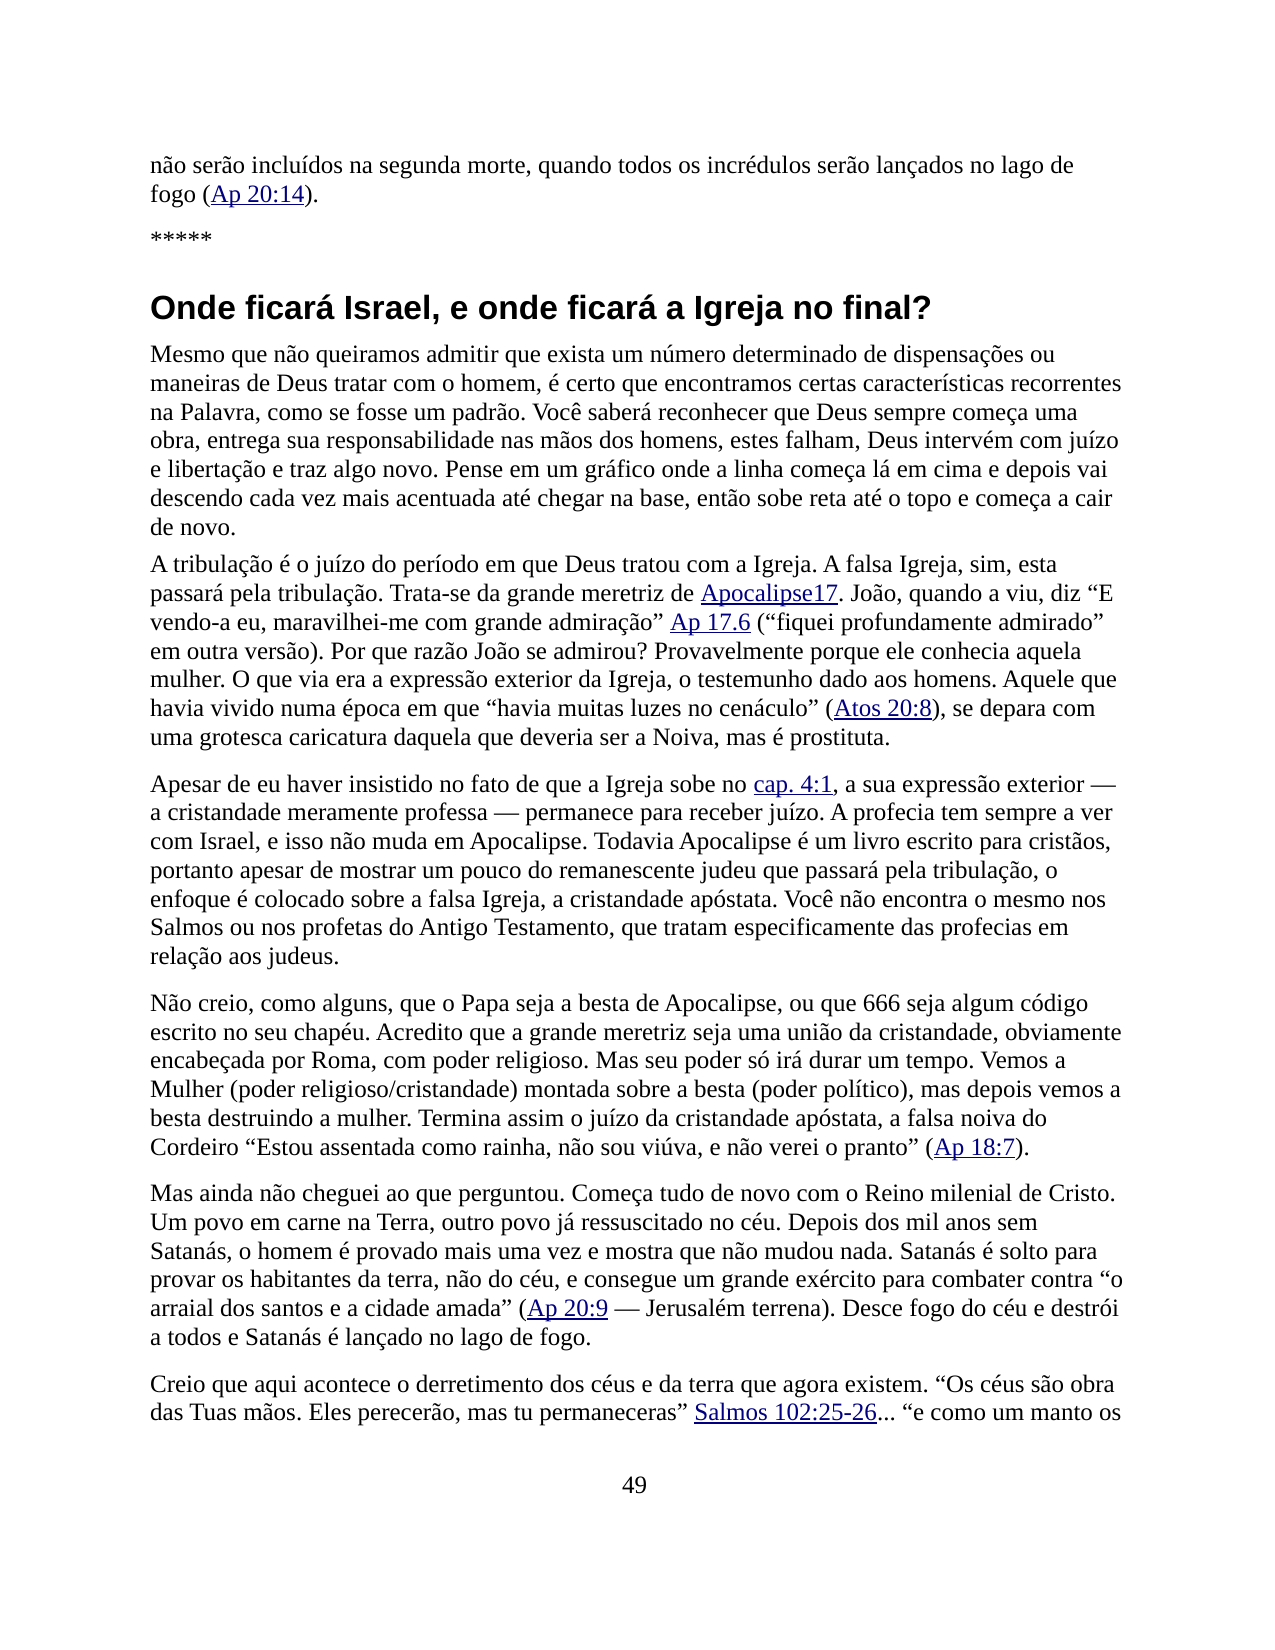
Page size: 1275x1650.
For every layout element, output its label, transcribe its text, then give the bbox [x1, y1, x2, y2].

text Creio que aqui acontece o derretimento dos céus e da terra que agora existem. “Os céus são obra das Tuas mãos. Eles perecerão, mas tu permaneceras” Salmos 102:25-26... “e como um manto os [150, 1369, 1125, 1426]
text Mesmo que não queiramos admitir que exista um número determinado de dispensações ou maneiras de Deus tratar com o homem, é certo que encontramos certas características recorrentes na Palavra, como se fosse um padrão. Você saberá reconhecer que Deus sempre começa uma obra, entrega sua responsabilidade nas mãos dos homens, estes falham, Deus intervém com juízo e libertação e traz algo novo. Pense em um gráfico onde a linha começa lá em cima e depois vai descendo cada vez mais acentuada até chegar na base, então sobe reta até o topo e começa a cair de novo. [150, 339, 1125, 541]
text não serão incluídos na segunda morte, quando todos os incrédulos serão lançados no lago de fogo (Ap 20:14). [150, 150, 1125, 207]
text Não creio, como alguns, que o Papa seja a besta de Apocalipse, ou que 666 seja algum código escrito no seu chapéu. Acredito que a grande meretriz seja uma união da cristandade, obviamente encabeçada por Roma, com poder religioso. Mas seu poder só irá durar um tempo. Vemos a Mulher (poder religioso/cristandade) montada sobre a besta (poder político), mas depois vemos a besta destruindo a mulher. Termina assim o juízo da cristandade apóstata, a falsa noiva do Cordeiro “Estou assentada como rainha, não sou viúva, e não verei o pranto” (Ap 18:7). [150, 988, 1125, 1160]
text Mas ainda não cheguei ao que perguntou. Começa tudo de novo com o Reino milenial de Cristo. Um povo em carne na Terra, outro povo já ressuscitado no céu. Depois dos mil anos sem Satanás, o homem é provado mais uma vez e mostra que não mudou nada. Satanás é solto para provar os habitantes da terra, não do céu, e consegue um grande exército para combater contra “o arraial dos santos e a cidade amada” (Ap 20:9 — Jerusalém terrena). Desce fogo do céu e destrói a todos e Satanás é lançado no lago de fogo. [150, 1178, 1125, 1351]
text A tribulação é o juízo do período em que Deus tratou com a Igreja. A falsa Igreja, sim, esta passará pela tribulação. Trata-se da grande meretriz de Apocalipse17. João, quando a viu, diz “E vendo-a eu, maravilhei-me com grande admiração” Ap 17.6 (“fiquei profundamente admirado” em outra versão). Por que razão João se admirou? Provavelmente porque ele conhecia aquela mulher. O que via era a expressão exterior da Igreja, o testemunho dado aos homens. Aquele que havia vivido numa época em que “havia muitas luzes no cenáculo” (Atos 20:8), se depara com uma grotesca caricatura daquela que deveria ser a Noiva, mas é prostituta. [150, 549, 1125, 751]
text ***** [150, 225, 1125, 254]
subtitle Onde ficará Israel, e onde ficará a Igreja no final? [150, 288, 1125, 327]
text Apesar de eu haver insistido no fato de que a Igreja sobe no cap. 4:1, a sua expressão exterior — a cristandade meramente professa — permanece para receber juízo. A profecia tem sempre a ver com Israel, e isso não muda em Apocalipse. Todavia Apocalipse é um livro escrito para cristãos, portanto apesar de mostrar um pouco do remanescente judeu que passará pela tribulação, o enfoque é colocado sobre a falsa Igreja, a cristandade apóstata. Você não encontra o mesmo nos Salmos ou nos profetas do Antigo Testamento, que tratam especificamente das profecias em relação aos judeus. [150, 769, 1125, 970]
